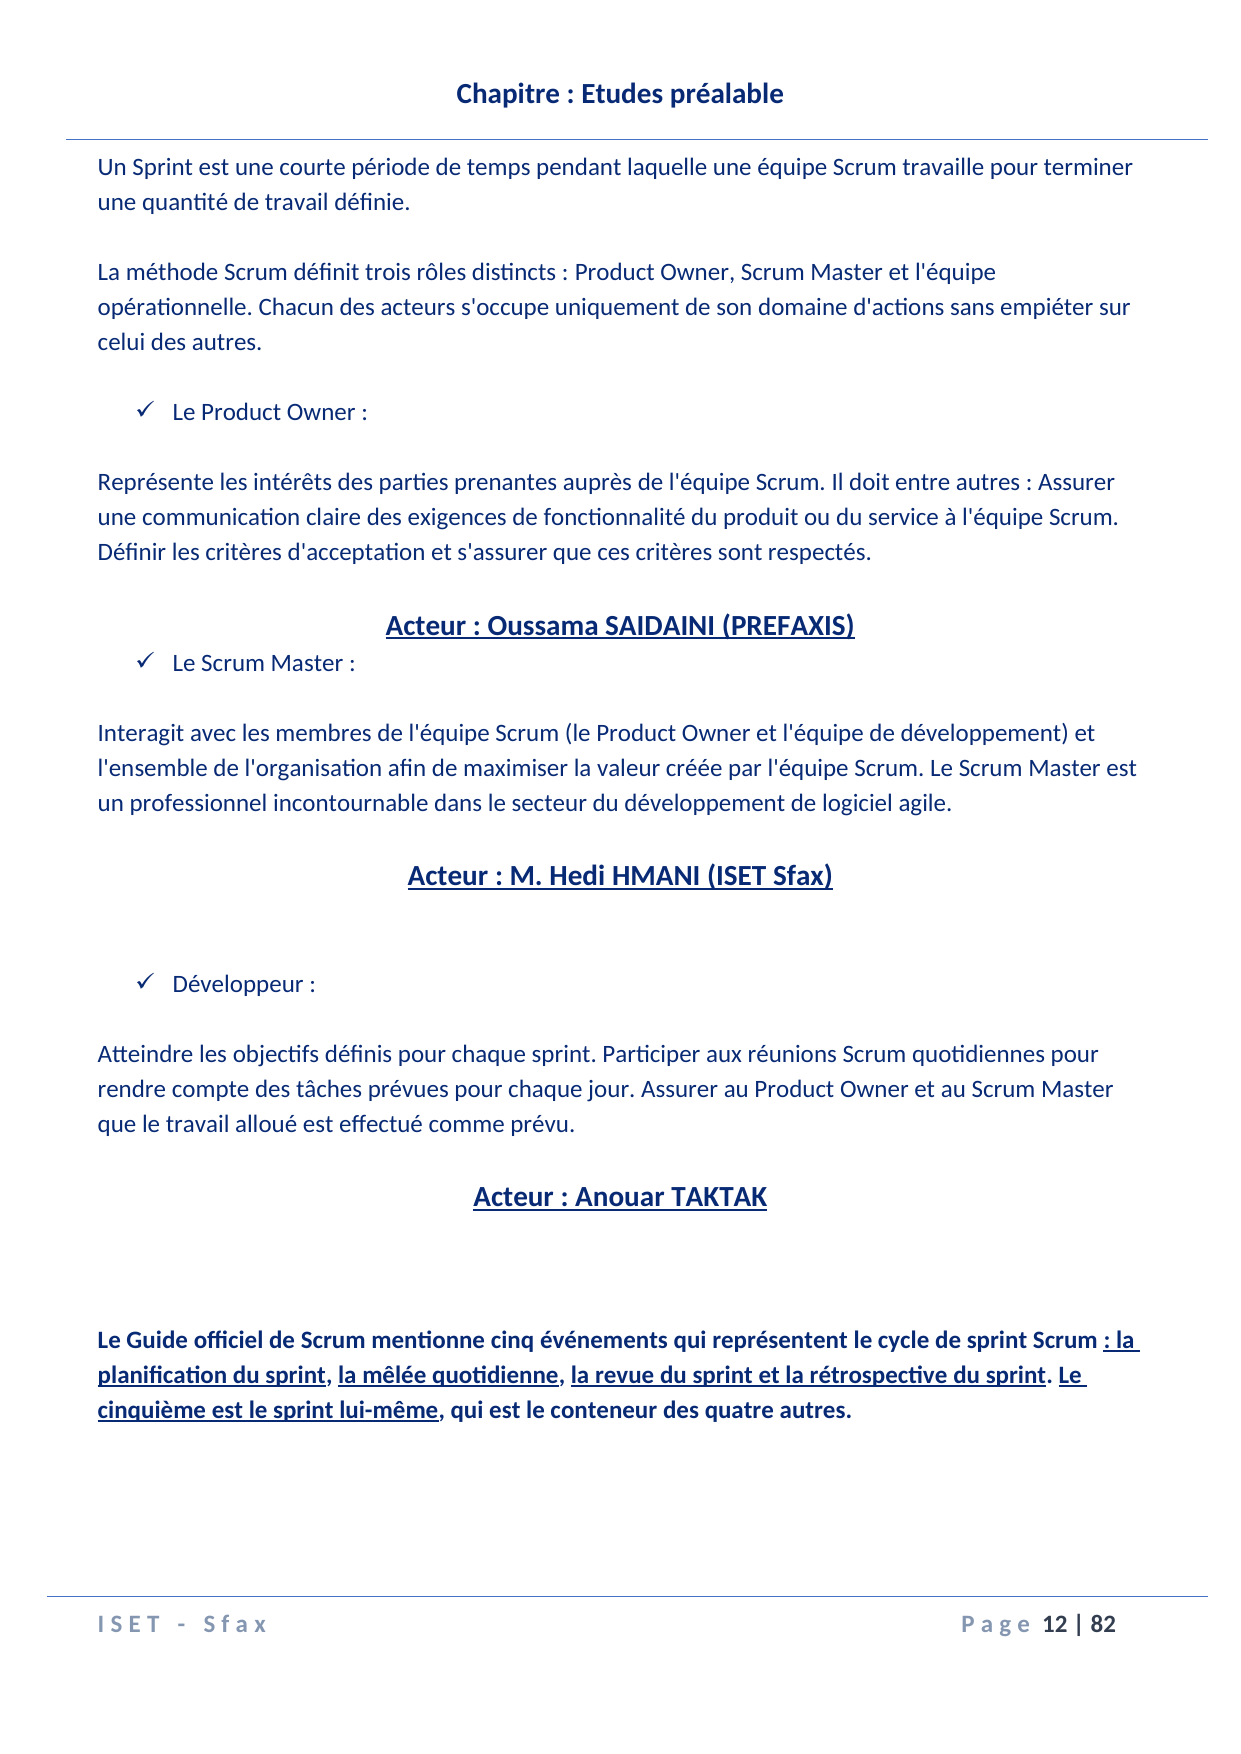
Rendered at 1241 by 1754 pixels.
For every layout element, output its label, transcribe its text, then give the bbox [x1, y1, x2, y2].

list Développeur : [135, 968, 1143, 999]
list Le Scrum Master : [135, 647, 1143, 678]
text Acteur : Anouar TAKTAK [97, 1178, 1143, 1214]
list Le Product Owner : [135, 397, 1143, 427]
text Le Guide officiel de Scrum mentionne cinq événements qui représentent le cycle de sprint Scrum : la planification du sprint, la mêlée quotidienne, la revue du sprint et la rétrospective du sprint. Le cinquième est le sprint lui-même, qui est le conteneur des quatre autres. [97, 1324, 1143, 1425]
text Représente les intérêts des parties prenantes auprès de l'équipe Scrum. Il doit entre autres : Assurer une communication claire des exigences de fonctionnalité du produit ou du service à l'équipe Scrum. Définir les critères d'acceptation et s'assurer que ces critères sont respectés. [97, 467, 1143, 567]
text Acteur : M. Hedi HMANI (ISET Sfax) [97, 857, 1143, 893]
text Interagit avec les membres de l'équipe Scrum (le Product Owner et l'équipe de développement) et l'ensemble de l'organisation afin de maximiser la valeur créée par l'équipe Scrum. Le Scrum Master est un professionnel incontournable dans le secteur du développement de logiciel agile. [97, 717, 1143, 818]
text Acteur : Oussama SAIDAINI (PREFAXIS) [97, 607, 1143, 642]
text Un Sprint est une courte période de temps pendant laquelle une équipe Scrum travaille pour terminer une quantité de travail définie. [97, 152, 1143, 217]
text Atteindre les objectifs définis pour chaque sprint. Participer aux réunions Scrum quotidiennes pour rendre compte des tâches prévues pour chaque jour. Assurer au Product Owner et au Scrum Master que le travail alloué est effectué comme prévu. [97, 1038, 1143, 1139]
text La méthode Scrum définit trois rôles distincts : Product Owner, Scrum Master et l'équipe opérationnelle. Chacun des acteurs s'occupe uniquement de son domaine d'actions sans empiéter sur celui des autres. [97, 257, 1143, 357]
